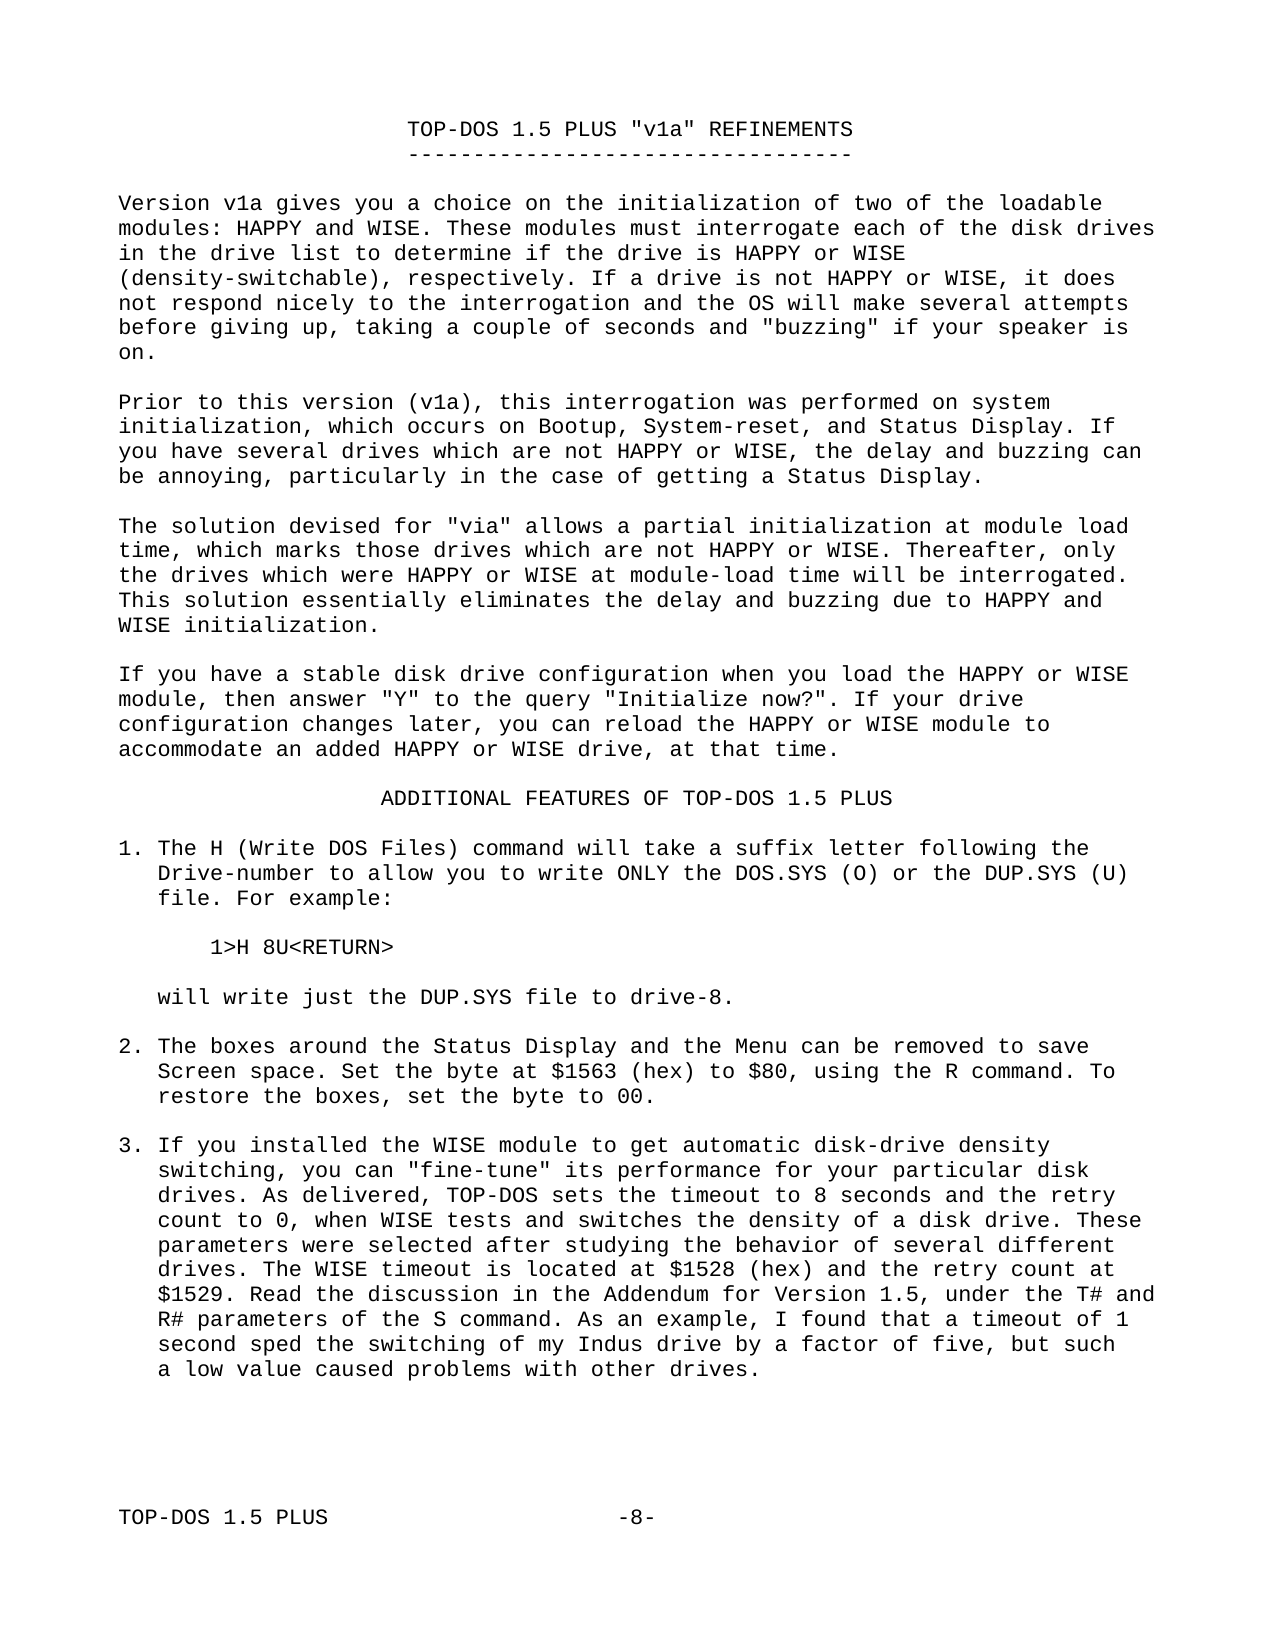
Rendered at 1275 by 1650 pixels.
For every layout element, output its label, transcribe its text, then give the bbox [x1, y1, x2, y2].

text be annoying, particularly in the case of getting a Status Display. [118, 465, 1157, 490]
text parameters were selected after studying the behavior of several different [118, 1234, 1157, 1258]
text R# parameters of the S command. As an example, I found that a timeout of 1 [118, 1308, 1157, 1333]
text file. For example: [118, 887, 1157, 911]
text before giving up, taking a couple of seconds and "buzzing" if your speaker is [118, 316, 1157, 341]
text switching, you can "fine-tune" its performance for your particular disk [118, 1159, 1157, 1184]
text second sped the switching of my Indus drive by a factor of five, but such [118, 1333, 1157, 1358]
text If you have a stable disk drive configuration when you load the HAPPY or WISE [118, 663, 1157, 688]
text in the drive list to determine if the drive is HAPPY or WISE [118, 242, 1157, 267]
text 3. If you installed the WISE module to get automatic disk-drive density [118, 1134, 1157, 1159]
text TOP-DOS 1.5 PLUS -8- [118, 1506, 1157, 1531]
text Drive-number to allow you to write ONLY the DOS.SYS (O) or the DUP.SYS (U) [118, 862, 1157, 887]
text 1. The H (Write DOS Files) command will take a suffix letter following the [118, 837, 1157, 862]
text $1529. Read the discussion in the Addendum for Version 1.5, under the T# and [118, 1283, 1157, 1308]
text WISE initialization. [118, 614, 1157, 639]
text count to 0, when WISE tests and switches the density of a disk drive. These [118, 1209, 1157, 1234]
text modules: HAPPY and WISE. These modules must interrogate each of the disk drives [118, 217, 1157, 242]
text ADDITIONAL FEATURES OF TOP-DOS 1.5 PLUS [118, 787, 1157, 812]
text restore the boxes, set the byte to 00. [118, 1085, 1157, 1110]
text (density-switchable), respectively. If a drive is not HAPPY or WISE, it does [118, 267, 1157, 292]
text on. [118, 341, 1157, 366]
text TOP-DOS 1.5 PLUS "v1a" REFINEMENTS [118, 118, 1157, 143]
text Version v1a gives you a choice on the initialization of two of the loadable [118, 192, 1157, 217]
text accommodate an added HAPPY or WISE drive, at that time. [118, 738, 1157, 763]
text ---------------------------------- [118, 143, 1157, 168]
text Screen space. Set the byte at $1563 (hex) to $80, using the R command. To [118, 1060, 1157, 1085]
text a low value caused problems with other drives. [118, 1358, 1157, 1382]
text configuration changes later, you can reload the HAPPY or WISE module to [118, 713, 1157, 738]
text Prior to this version (v1a), this interrogation was performed on system [118, 391, 1157, 416]
text not respond nicely to the interrogation and the OS will make several attempts [118, 292, 1157, 316]
text drives. The WISE timeout is located at $1528 (hex) and the retry count at [118, 1258, 1157, 1283]
text initialization, which occurs on Bootup, System-reset, and Status Display. If [118, 416, 1157, 440]
text 1>H 8U<RETURN> [118, 936, 1157, 961]
text This solution essentially eliminates the delay and buzzing due to HAPPY and [118, 589, 1157, 614]
text module, then answer "Y" to the query "Initialize now?". If your drive [118, 688, 1157, 713]
text time, which marks those drives which are not HAPPY or WISE. Thereafter, only [118, 539, 1157, 564]
text you have several drives which are not HAPPY or WISE, the delay and buzzing can [118, 440, 1157, 465]
text The solution devised for "via" allows a partial initialization at module load [118, 515, 1157, 539]
text 2. The boxes around the Status Display and the Menu can be removed to save [118, 1035, 1157, 1060]
text will write just the DUP.SYS file to drive-8. [118, 986, 1157, 1011]
text drives. As delivered, TOP-DOS sets the timeout to 8 seconds and the retry [118, 1184, 1157, 1209]
text the drives which were HAPPY or WISE at module-load time will be interrogated. [118, 564, 1157, 589]
